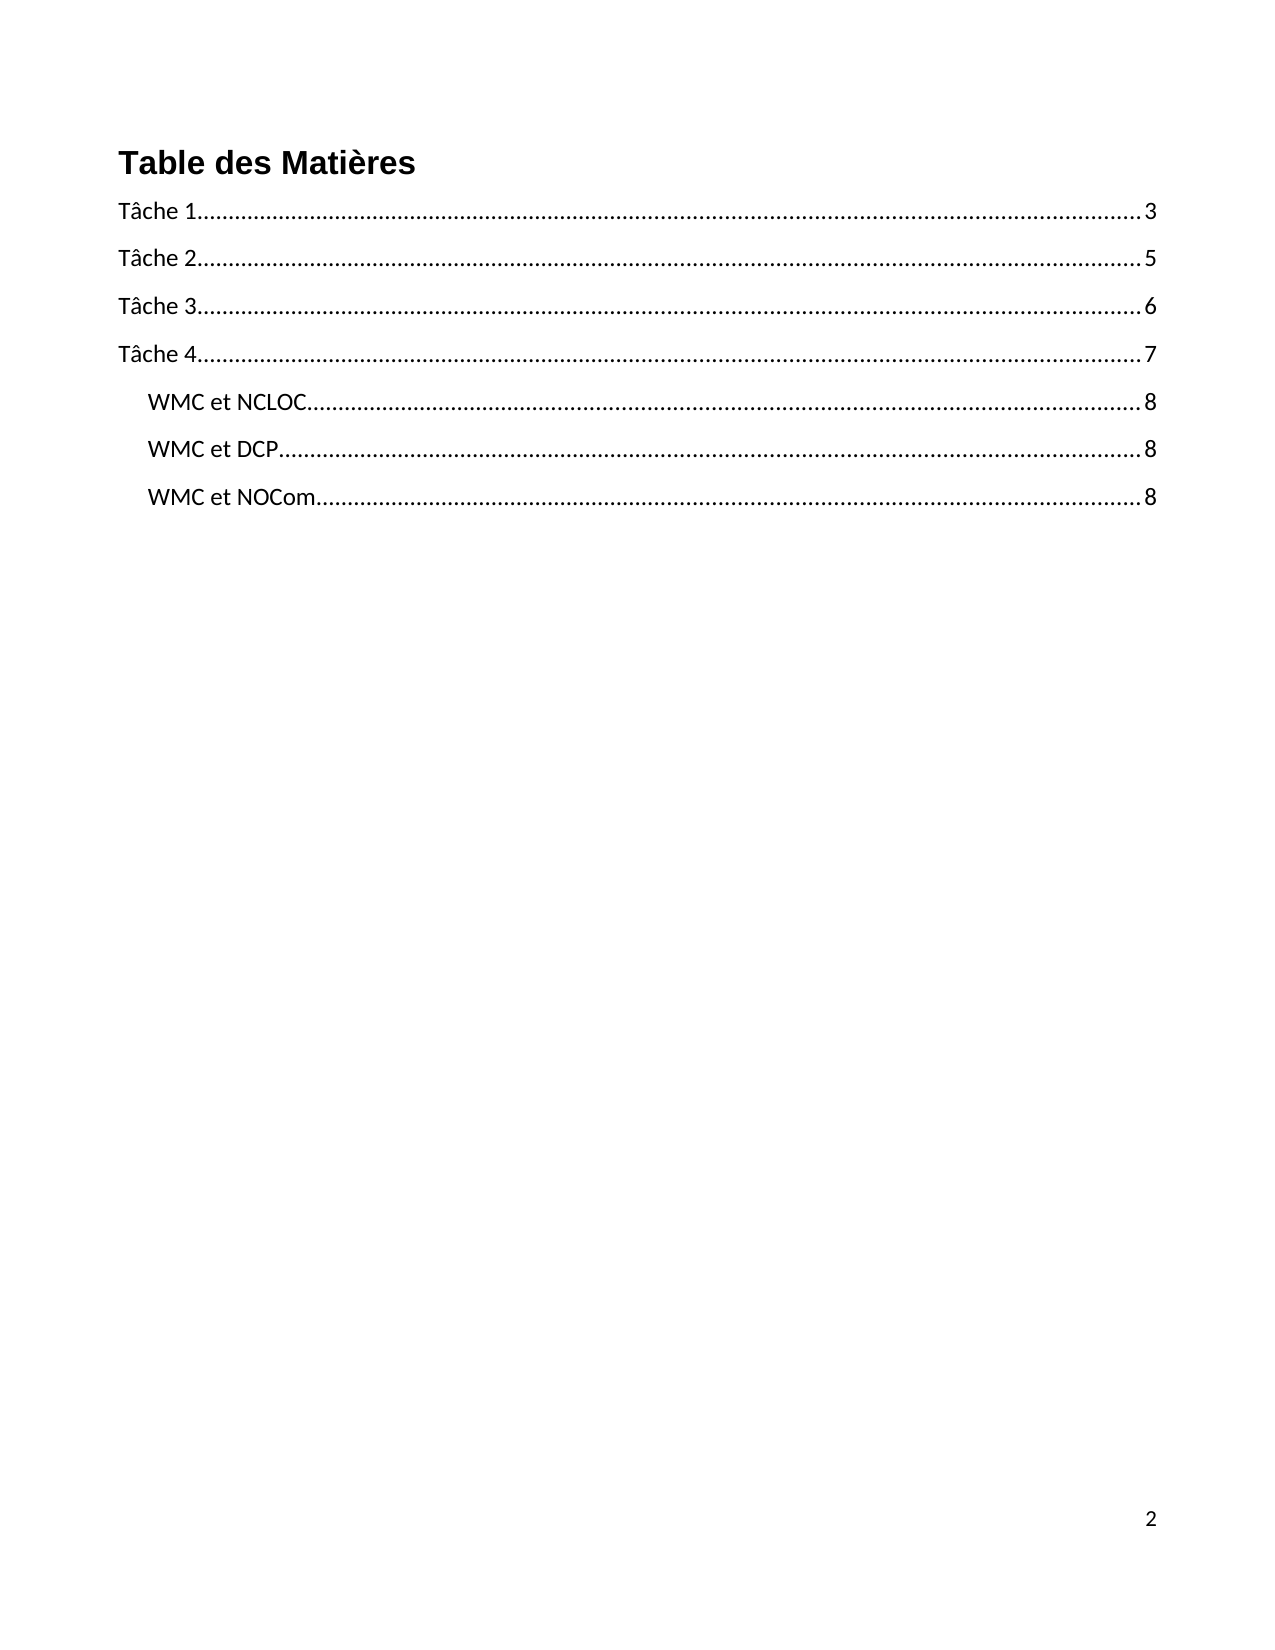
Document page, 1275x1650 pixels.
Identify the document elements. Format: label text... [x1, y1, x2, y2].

text WMC et NOCom 8 [148, 481, 1157, 512]
subtitle Table des Matières [118, 143, 1157, 182]
text Tâche 2 5 [118, 242, 1157, 273]
text Tâche 3 6 [118, 290, 1157, 321]
text WMC et NCLOC 8 [148, 386, 1157, 416]
text WMC et DCP 8 [148, 433, 1157, 464]
text Tâche 1 3 [118, 195, 1157, 225]
text Tâche 4 7 [118, 338, 1157, 368]
